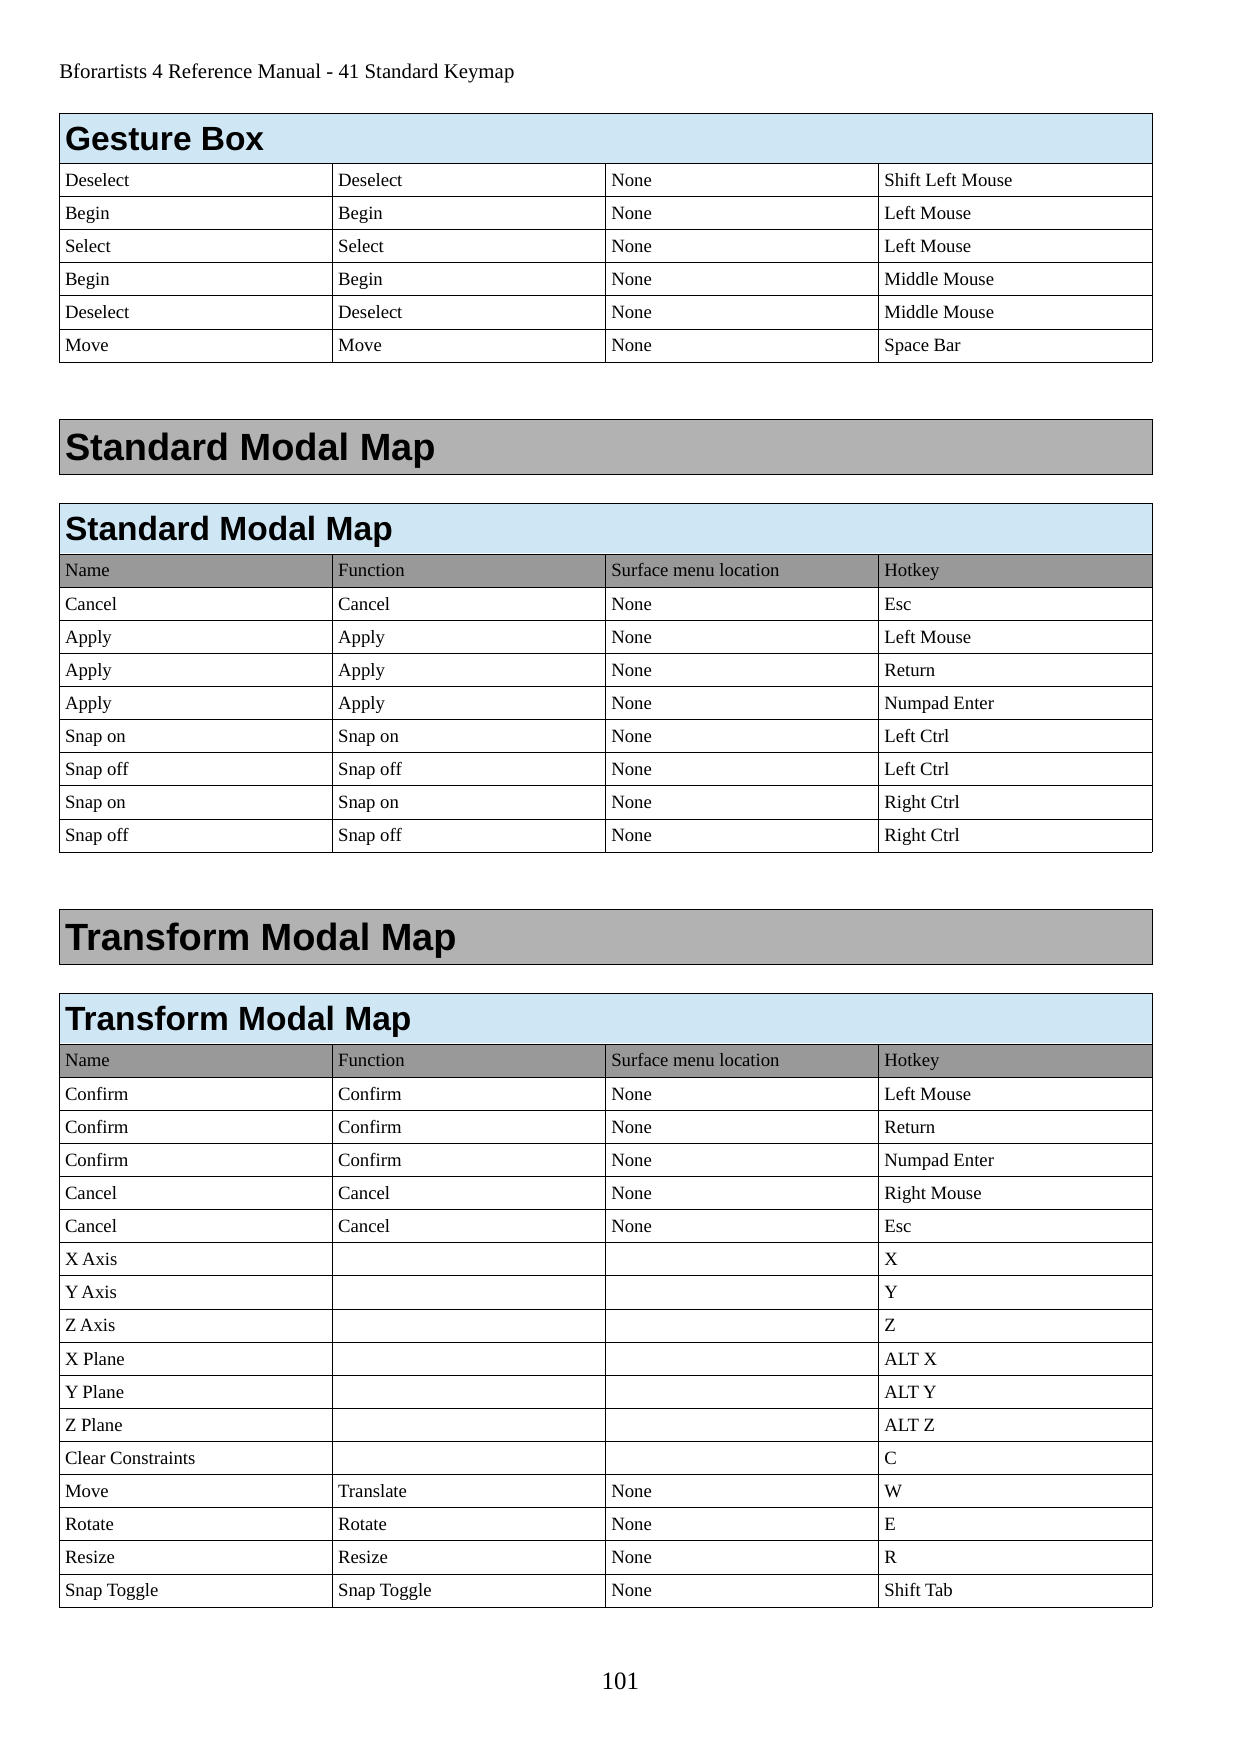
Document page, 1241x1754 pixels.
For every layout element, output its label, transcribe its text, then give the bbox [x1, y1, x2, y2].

table_cell Right Mouse [879, 1177, 1152, 1209]
table_cell R [879, 1541, 1152, 1573]
table_cell None [606, 1508, 878, 1540]
table_cell X Axis [60, 1243, 332, 1275]
table_cell None [606, 197, 878, 229]
table_cell Confirm [60, 1111, 332, 1143]
table_cell Begin [60, 263, 332, 295]
table_cell [606, 1276, 878, 1308]
table_cell Left Ctrl [879, 753, 1152, 785]
table_cell Surface menu location [606, 1045, 878, 1077]
table_cell Cancel [333, 588, 605, 620]
table_cell Middle Mouse [879, 296, 1152, 328]
table_cell Deselect [333, 164, 605, 196]
table_cell Select [333, 230, 605, 262]
table_cell ALT X [879, 1343, 1152, 1375]
table_cell Deselect [60, 164, 332, 196]
table_cell Cancel [333, 1210, 605, 1242]
table_cell [333, 1442, 605, 1474]
table_cell None [606, 753, 878, 785]
table_cell Numpad Enter [879, 687, 1152, 719]
table_header Gesture Box [60, 114, 1152, 163]
table_cell None [606, 1210, 878, 1242]
table_cell Numpad Enter [879, 1144, 1152, 1176]
table_cell None [606, 263, 878, 295]
table_cell Move [60, 330, 332, 362]
table_cell Resize [60, 1541, 332, 1573]
table_cell Snap on [60, 720, 332, 752]
table_cell Snap off [60, 820, 332, 852]
table_cell Cancel [60, 588, 332, 620]
table_header Transform Modal Map [60, 910, 1152, 964]
table_cell Snap on [60, 786, 332, 818]
table_cell Apply [333, 654, 605, 686]
table_cell Translate [333, 1475, 605, 1507]
table_cell None [606, 588, 878, 620]
table_cell [333, 1310, 605, 1342]
table_cell [333, 1343, 605, 1375]
table_cell Hotkey [879, 555, 1152, 587]
table_cell Rotate [333, 1508, 605, 1540]
table_cell Left Mouse [879, 1078, 1152, 1110]
table_cell [333, 1276, 605, 1308]
table_cell Shift Left Mouse [879, 164, 1152, 196]
table_cell Resize [333, 1541, 605, 1573]
table_cell Z Axis [60, 1310, 332, 1342]
table_cell None [606, 1177, 878, 1209]
table_cell ALT Z [879, 1409, 1152, 1441]
table_cell Select [60, 230, 332, 262]
table_cell ALT Y [879, 1376, 1152, 1408]
table_cell Hotkey [879, 1045, 1152, 1077]
table_cell [606, 1310, 878, 1342]
table_cell Begin [333, 197, 605, 229]
table_cell Cancel [60, 1210, 332, 1242]
table_cell [333, 1243, 605, 1275]
table_cell None [606, 1575, 878, 1607]
table_cell Begin [333, 263, 605, 295]
table_cell [606, 1442, 878, 1474]
table_cell Confirm [333, 1144, 605, 1176]
table_cell Return [879, 654, 1152, 686]
table_cell Snap off [333, 820, 605, 852]
table_cell None [606, 720, 878, 752]
table_cell Confirm [333, 1078, 605, 1110]
table_cell Snap Toggle [60, 1575, 332, 1607]
table_cell Y Axis [60, 1276, 332, 1308]
table_cell None [606, 687, 878, 719]
table_cell Clear Constraints [60, 1442, 332, 1474]
table_cell Snap Toggle [333, 1575, 605, 1607]
table_cell Snap on [333, 786, 605, 818]
table_cell Apply [333, 621, 605, 653]
table_cell None [606, 296, 878, 328]
table_cell Name [60, 555, 332, 587]
table_cell Apply [60, 687, 332, 719]
table_cell E [879, 1508, 1152, 1540]
table_cell Middle Mouse [879, 263, 1152, 295]
table_cell Left Mouse [879, 197, 1152, 229]
table_cell Deselect [60, 296, 332, 328]
table_cell Cancel [60, 1177, 332, 1209]
table_cell Snap off [60, 753, 332, 785]
table_cell Left Mouse [879, 621, 1152, 653]
table_cell X Plane [60, 1343, 332, 1375]
table_cell None [606, 621, 878, 653]
table_header Standard Modal Map [60, 504, 1152, 553]
table_cell Apply [333, 687, 605, 719]
table_cell Return [879, 1111, 1152, 1143]
table_cell C [879, 1442, 1152, 1474]
table_cell X [879, 1243, 1152, 1275]
table_header Transform Modal Map [60, 994, 1152, 1043]
table_cell Deselect [333, 296, 605, 328]
table_cell None [606, 330, 878, 362]
table_cell Confirm [333, 1111, 605, 1143]
table_cell Snap off [333, 753, 605, 785]
table_cell [333, 1409, 605, 1441]
table_cell None [606, 1144, 878, 1176]
table_cell None [606, 786, 878, 818]
table_cell Left Mouse [879, 230, 1152, 262]
table_cell [606, 1376, 878, 1408]
table_cell Z [879, 1310, 1152, 1342]
table_cell Right Ctrl [879, 820, 1152, 852]
table_cell Space Bar [879, 330, 1152, 362]
table_cell None [606, 164, 878, 196]
table_cell None [606, 1111, 878, 1143]
table_cell Y [879, 1276, 1152, 1308]
table_cell Surface menu location [606, 555, 878, 587]
table_cell Left Ctrl [879, 720, 1152, 752]
table_cell Apply [60, 621, 332, 653]
table_cell Confirm [60, 1144, 332, 1176]
table_cell Confirm [60, 1078, 332, 1110]
table_cell [606, 1343, 878, 1375]
table_cell W [879, 1475, 1152, 1507]
table_cell [606, 1409, 878, 1441]
table_cell Apply [60, 654, 332, 686]
table_cell Function [333, 1045, 605, 1077]
table_cell Rotate [60, 1508, 332, 1540]
table_cell Esc [879, 1210, 1152, 1242]
table_cell None [606, 1475, 878, 1507]
table_cell [333, 1376, 605, 1408]
table_cell Y Plane [60, 1376, 332, 1408]
table_cell Snap on [333, 720, 605, 752]
table_cell None [606, 230, 878, 262]
table_cell Shift Tab [879, 1575, 1152, 1607]
table_cell None [606, 654, 878, 686]
table_cell Right Ctrl [879, 786, 1152, 818]
table_cell Z Plane [60, 1409, 332, 1441]
table_cell Move [333, 330, 605, 362]
table_cell Begin [60, 197, 332, 229]
table_header Standard Modal Map [60, 420, 1152, 474]
table_cell Function [333, 555, 605, 587]
table_cell Name [60, 1045, 332, 1077]
table_cell Move [60, 1475, 332, 1507]
table_cell Esc [879, 588, 1152, 620]
table_cell None [606, 1541, 878, 1573]
table_cell Cancel [333, 1177, 605, 1209]
table_cell None [606, 1078, 878, 1110]
table_cell None [606, 820, 878, 852]
table_cell [606, 1243, 878, 1275]
